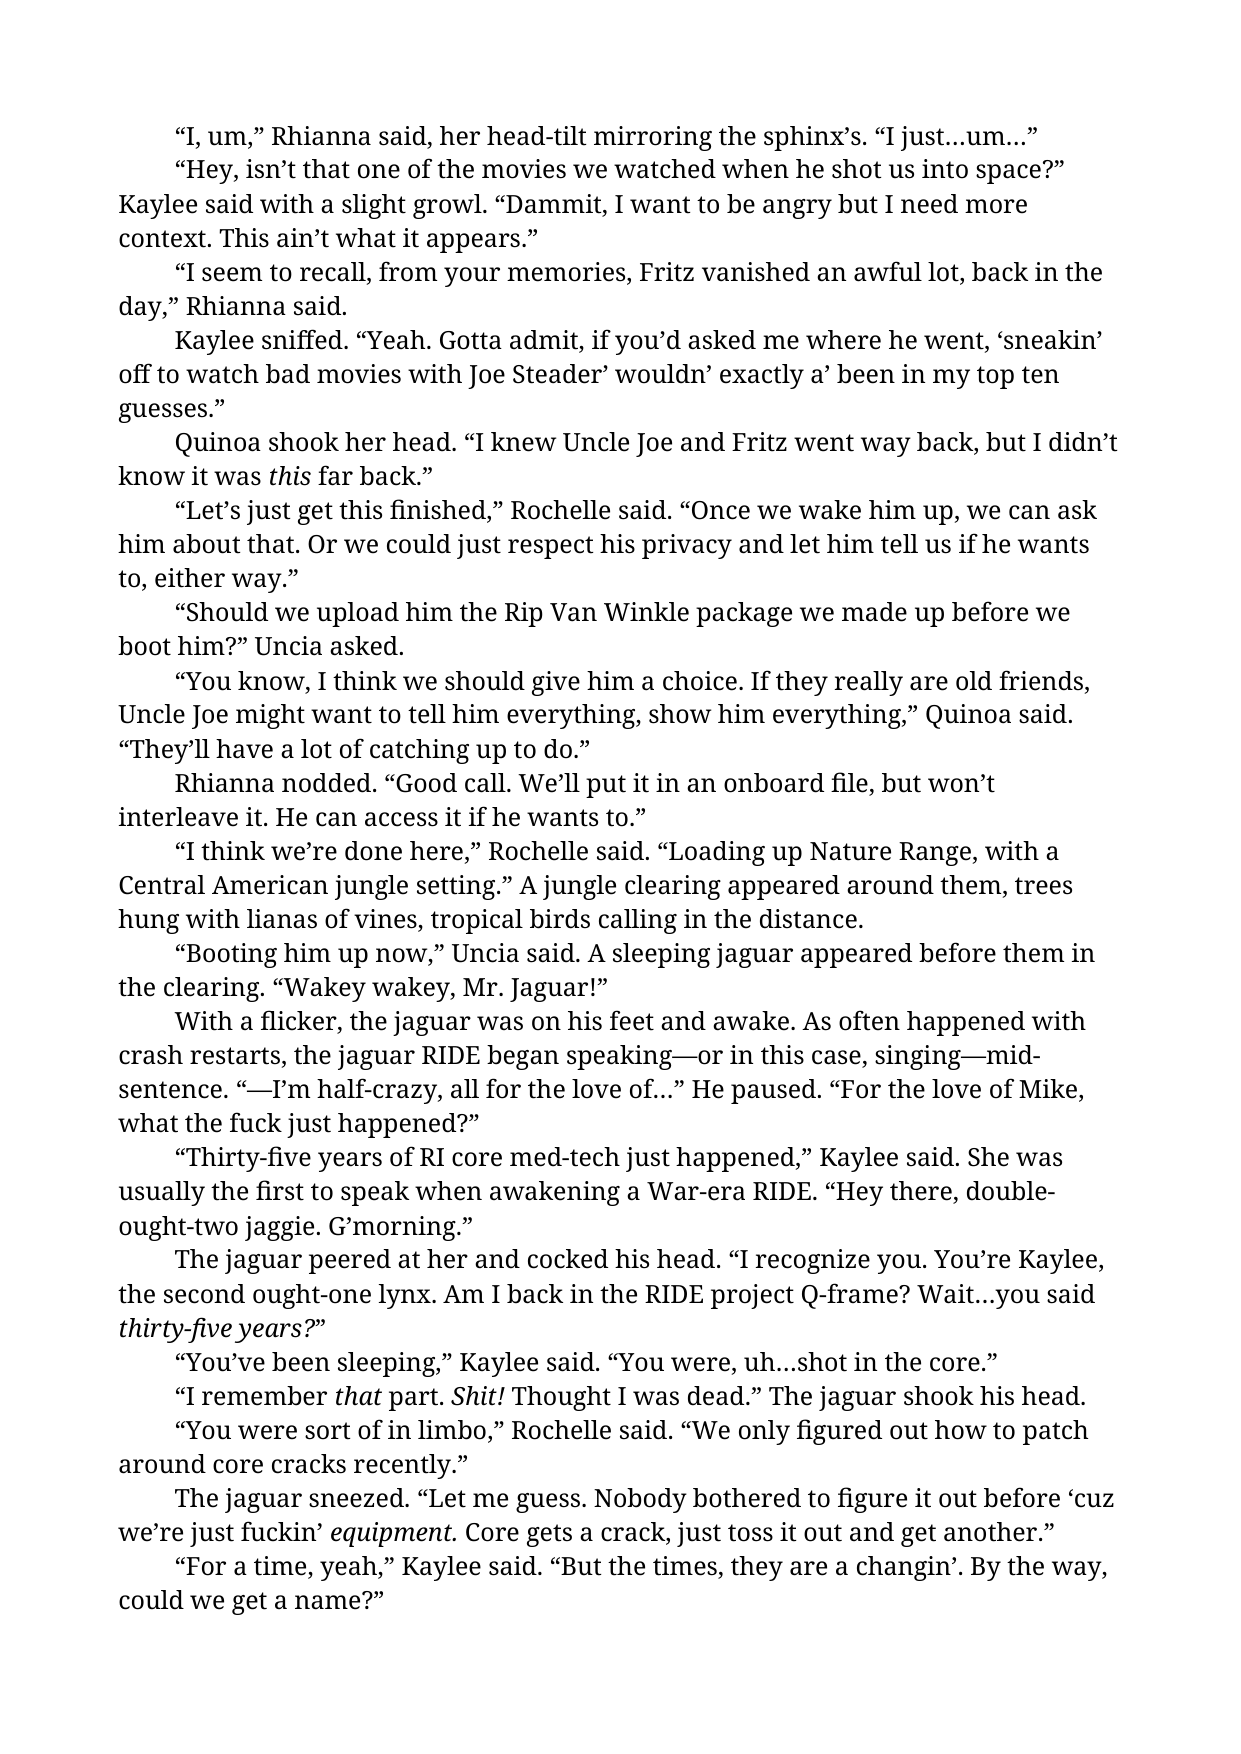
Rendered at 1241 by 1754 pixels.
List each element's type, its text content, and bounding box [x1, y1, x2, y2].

text Quinoa shook her head. “I knew Uncle Joe and Fritz went way back, but I didn’t know it was this far back.” [118, 425, 1122, 493]
text The jaguar sneezed. “Let me guess. Nobody bothered to figure it out before ‘cuz we’re just fuckin’ equipment. Core gets a crack, just toss it out and get another.” [118, 1481, 1122, 1549]
text Rhianna nodded. “Good call. We’ll put it in an onboard file, but won’t interleave it. He can access it if he wants to.” [118, 765, 1122, 833]
text “Let’s just get this finished,” Rochelle said. “Once we wake him up, we can ask him about that. Or we could just respect his privacy and let him tell us if he wants to, either way.” [118, 493, 1122, 595]
text “I, um,” Rhianna said, her head-tilt mirroring the sphinx’s. “I just…um…” [118, 118, 1122, 152]
text “Booting him up now,” Uncia said. A sleeping jaguar appeared before them in the clearing. “Wakey wakey, Mr. Jaguar!” [118, 936, 1122, 1004]
text “Should we upload him the Rip Van Winkle package we made up before we boot him?” Uncia asked. [118, 595, 1122, 663]
text “Thirty-five years of RI core med-tech just happened,” Kaylee said. She was usually the first to speak when awakening a War-era RIDE. “Hey there, double-ought-two jaggie. G’morning.” [118, 1140, 1122, 1242]
text “I seem to recall, from your memories, Fritz vanished an awful lot, back in the day,” Rhianna said. [118, 254, 1122, 322]
text “Hey, isn’t that one of the movies we watched when he shot us into space?” Kaylee said with a slight growl. “Dammit, I want to be angry but I need more context. This ain’t what it appears.” [118, 152, 1122, 254]
text “You were sort of in limbo,” Rochelle said. “We only figured out how to patch around core cracks recently.” [118, 1412, 1122, 1481]
text “For a time, yeah,” Kaylee said. “But the times, they are a changin’. By the way, could we get a name?” [118, 1549, 1122, 1617]
text “You’ve been sleeping,” Kaylee said. “You were, uh…shot in the core.” [118, 1344, 1122, 1378]
text The jaguar peered at her and cocked his head. “I recognize you. You’re Kaylee, the second ought-one lynx. Am I back in the RIDE project Q-frame? Wait…you said thirty-five years?” [118, 1242, 1122, 1344]
text “You know, I think we should give him a choice. If they really are old friends, Uncle Joe might want to tell him everything, show him everything,” Quinoa said. “They’ll have a lot of catching up to do.” [118, 663, 1122, 765]
text “I remember that part. Shit! Thought I was dead.” The jaguar shook his head. [118, 1378, 1122, 1412]
text With a flicker, the jaguar was on his feet and awake. As often happened with crash restarts, the jaguar RIDE began speaking—or in this case, singing—mid-sentence. “—I’m half-crazy, all for the love of…” He paused. “For the love of Mike, what the fuck just happened?” [118, 1004, 1122, 1140]
text “I think we’re done here,” Rochelle said. “Loading up Nature Range, with a Central American jungle setting.” A jungle clearing appeared around them, trees hung with lianas of vines, tropical birds calling in the distance. [118, 833, 1122, 936]
text Kaylee sniffed. “Yeah. Gotta admit, if you’d asked me where he went, ‘sneakin’ off to watch bad movies with Joe Steader’ wouldn’ exactly a’ been in my top ten guesses.” [118, 322, 1122, 425]
